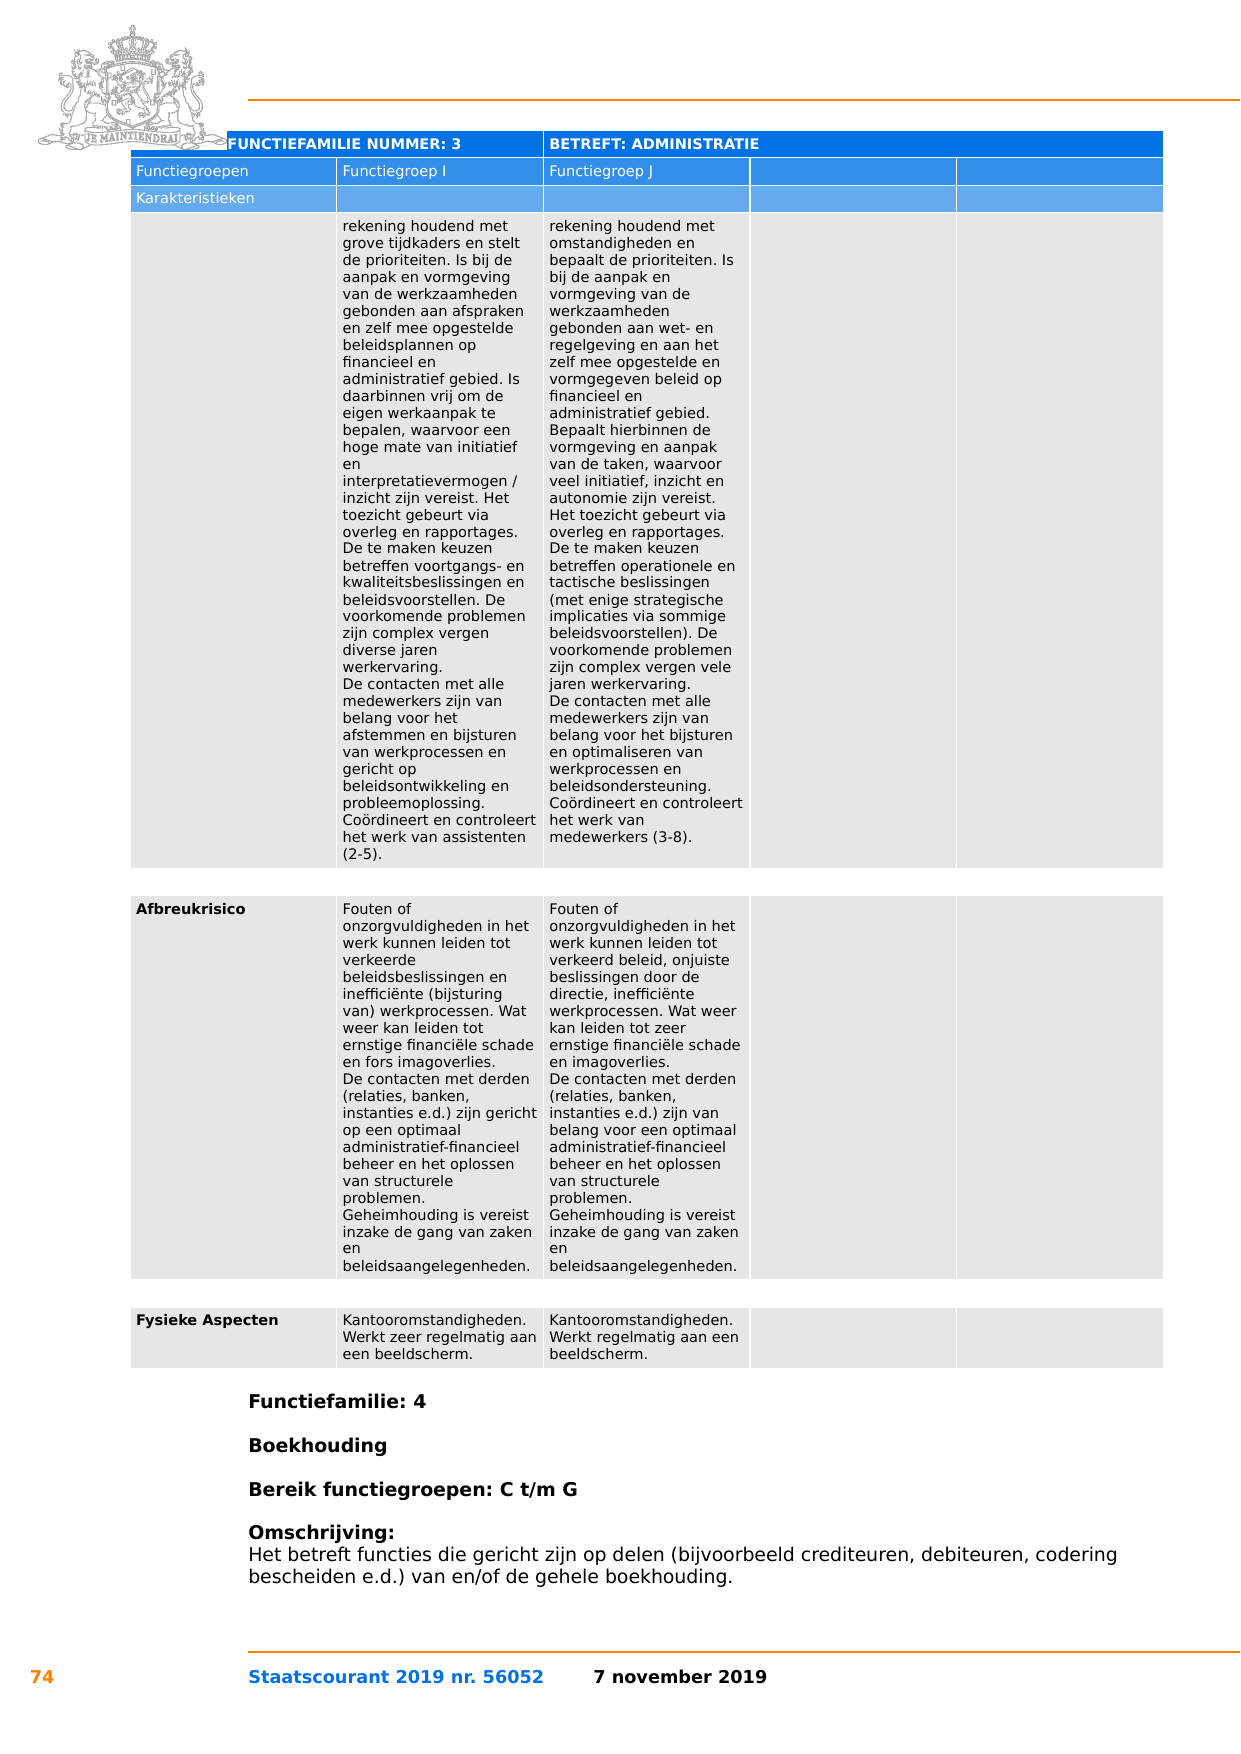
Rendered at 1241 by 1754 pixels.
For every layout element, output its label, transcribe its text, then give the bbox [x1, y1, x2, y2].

table_cell [751, 1308, 956, 1368]
table_cell [957, 1308, 1163, 1368]
table_cell [957, 186, 1163, 212]
table_cell [751, 213, 956, 868]
table_cell [751, 186, 956, 212]
table_cell Afbreukrisico [131, 896, 336, 1279]
table_cell Kantooromstandigheden. Werkt zeer regelmatig aan een beeldscherm. [337, 1308, 543, 1368]
table_cell [957, 1280, 1163, 1306]
table_cell [337, 1280, 543, 1306]
table_cell [544, 869, 749, 895]
table_cell [751, 869, 956, 895]
table_cell Fouten of onzorgvuldigheden in het werk kunnen leiden tot verkeerd beleid, onjuiste beslissingen door de directie, inefficiënte werkprocessen. Wat weer kan leiden tot zeer ernstige financiële schade en imagoverlies. De contacten met derden (relaties, banken, instanties e.d.) zijn van belang voor een optimaal administratief-financieel beheer en het oplossen van structurele problemen. Geheimhouding is vereist inzake de gang van zaken en beleidsaangelegenheden. [544, 896, 749, 1279]
table_cell rekening houdend met omstandigheden en bepaalt de prioriteiten. Is bij de aanpak en vormgeving van de werkzaamheden gebonden aan wet- en regelgeving en aan het zelf mee opgestelde en vormgegeven beleid op financieel en administratief gebied. Bepaalt hierbinnen de vormgeving en aanpak van de taken, waarvoor veel initiatief, inzicht en autonomie zijn vereist. Het toezicht gebeurt via overleg en rapportages. De te maken keuzen betreffen operationele en tactische beslissingen (met enige strategische implicaties via sommige beleidsvoorstellen). De voorkomende problemen zijn complex vergen vele jaren werkervaring. De contacten met alle medewerkers zijn van belang voor het bijsturen en optimaliseren van werkprocessen en beleidsondersteuning. Coördineert en controleert het werk van medewerkers (3-8). [544, 213, 749, 868]
table_cell Functiegroep I [337, 158, 543, 185]
table_cell Fouten of onzorgvuldigheden in het werk kunnen leiden tot verkeerde beleidsbeslissingen en inefficiënte (bijsturing van) werkprocessen. Wat weer kan leiden tot ernstige financiële schade en fors imagoverlies. De contacten met derden (relaties, banken, instanties e.d.) zijn gericht op een optimaal administratief-financieel beheer en het oplossen van structurele problemen. Geheimhouding is vereist inzake de gang van zaken en beleidsaangelegenheden. [337, 896, 543, 1279]
table_cell [544, 1280, 749, 1306]
table_cell [957, 213, 1163, 868]
table_cell [544, 186, 749, 212]
table_cell rekening houdend met grove tijdkaders en stelt de prioriteiten. Is bij de aanpak en vormgeving van de werkzaamheden gebonden aan afspraken en zelf mee opgestelde beleidsplannen op financieel en administratief gebied. Is daarbinnen vrij om de eigen werkaanpak te bepalen, waarvoor een hoge mate van initiatief en interpretatievermogen / inzicht zijn vereist. Het toezicht gebeurt via overleg en rapportages. De te maken keuzen betreffen voortgangs- en kwaliteitsbeslissingen en beleidsvoorstellen. De voorkomende problemen zijn complex vergen diverse jaren werkervaring. De contacten met alle medewerkers zijn van belang voor het afstemmen en bijsturen van werkprocessen en gericht op beleidsontwikkeling en probleemoplossing. Coördineert en controleert het werk van assistenten (2-5). [337, 213, 543, 868]
table_cell Functiegroep J [544, 158, 749, 185]
table_cell [337, 186, 543, 212]
table_cell [957, 158, 1163, 185]
table_cell [751, 1280, 956, 1306]
table_cell [131, 213, 336, 868]
table_cell [337, 869, 543, 895]
table_cell [751, 158, 956, 185]
picture [38, 25, 227, 150]
table_cell Karakteristieken [131, 186, 336, 212]
table_cell Functiegroepen [131, 158, 336, 185]
subtitle Bereik functiegroepen: C t/m G [248, 1478, 1163, 1500]
table_cell [957, 869, 1163, 895]
table_cell Kantooromstandigheden. Werkt regelmatig aan een beeldscherm. [544, 1308, 749, 1368]
table_header FUNCTIEFAMILIE NUMMER: 3 [131, 131, 543, 157]
table_header BETREFT: ADMINISTRATIE [544, 131, 1163, 157]
subtitle Functiefamilie: 4 [248, 1391, 1163, 1413]
subtitle Boekhouding [248, 1434, 1163, 1457]
text Omschrijving: [248, 1522, 1163, 1544]
table_cell [957, 896, 1163, 1279]
table_cell Fysieke Aspecten [131, 1308, 336, 1368]
text Het betreft functies die gericht zijn op delen (bijvoorbeeld crediteuren, debiteuren, codering bescheiden e.d.) van en/of de gehele boekhouding. [248, 1544, 1163, 1588]
table_cell [131, 869, 336, 895]
table_cell [131, 1280, 336, 1306]
table_cell [751, 896, 956, 1279]
